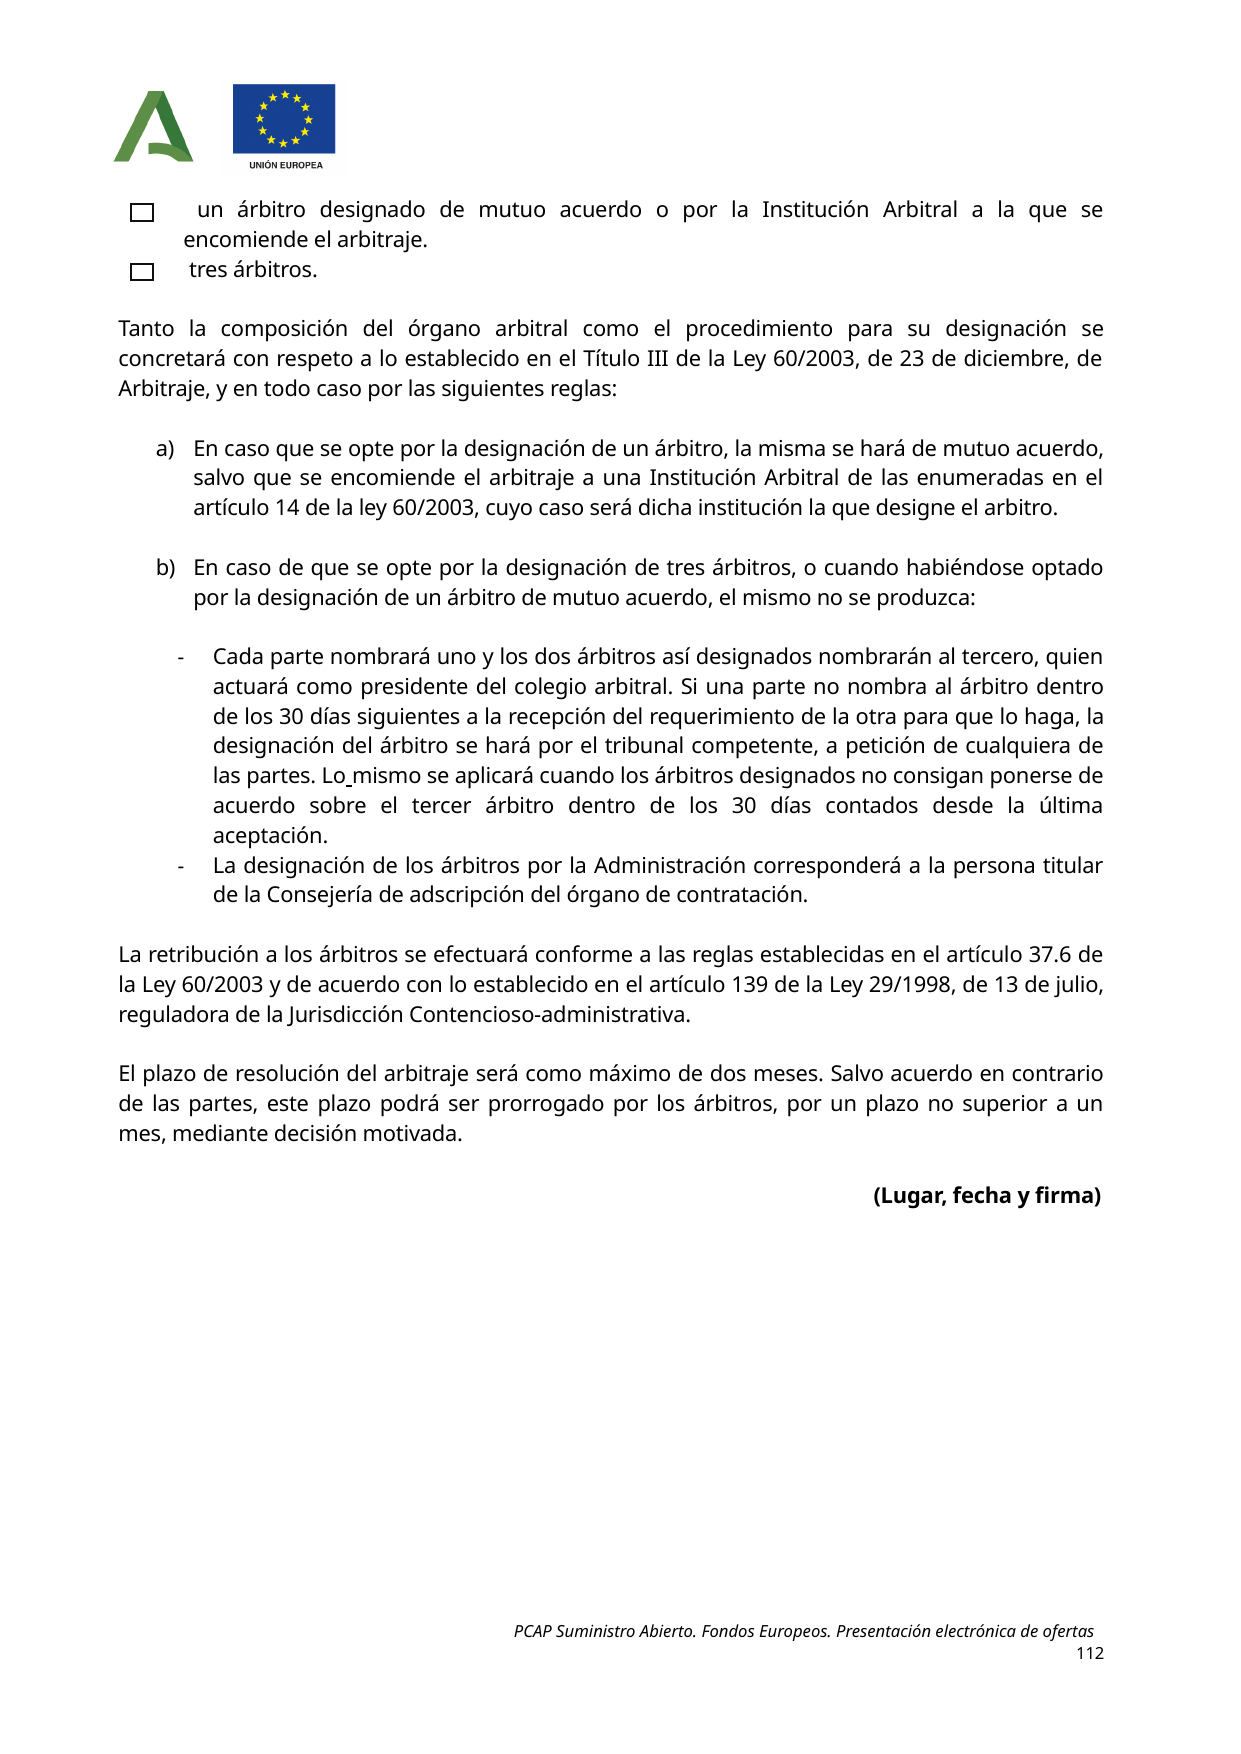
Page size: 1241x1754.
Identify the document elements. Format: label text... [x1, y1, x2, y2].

text (Lugar, fecha y firma) [118, 1180, 1104, 1210]
text El plazo de resolución del arbitraje será como máximo de dos meses. Salvo acuerdo en contrario de las partes, este plazo podrá ser prorrogado por los árbitros, por un plazo no superior a un mes, mediante decisión motivada. [118, 1058, 1104, 1148]
text tres árbitros. [189, 254, 1104, 284]
text La retribución a los árbitros se efectuará conforme a las reglas establecidas en el artículo 37.6 de la Ley 60/2003 y de acuerdo con lo establecido en el artículo 139 de la Ley 29/1998, de 13 de julio, reguladora de la Jurisdicción Contencioso-administrativa. [118, 939, 1104, 1028]
text Tanto la composición del órgano arbitral como el procedimiento para su designación se concretará con respeto a lo establecido en el Título III de la Ley 60/2003, de 23 de diciembre, de Arbitraje, y en todo caso por las siguientes reglas: [118, 313, 1104, 403]
picture [109, 86, 198, 166]
list La designación de los árbitros por la Administración corresponderá a la persona titular de la Consejería de adscripción del órgano de contratación. [177, 850, 1104, 909]
picture [221, 78, 347, 176]
list Cada parte nombrará uno y los dos árbitros así designados nombrarán al tercero, quien actuará como presidente del colegio arbitral. Si una parte no nombra al árbitro dentro de los 30 días siguientes a la recepción del requerimiento de la otra para que lo haga, la designación del árbitro se hará por el tribunal competente, a petición de cualquiera de las partes. Lo mismo se aplicará cuando los árbitros designados no consigan ponerse de acuerdo sobre el tercer árbitro dentro de los 30 días contados desde la última aceptación. [177, 641, 1104, 850]
list En caso que se opte por la designación de un árbitro, la misma se hará de mutuo acuerdo, salvo que se encomiende el arbitraje a una Institución Arbitral de las enumeradas en el artículo 14 de la ley 60/2003, cuyo caso será dicha institución la que designe el arbitro. [156, 433, 1104, 522]
list En caso de que se opte por la designación de tres árbitros, o cuando habiéndose optado por la designación de un árbitro de mutuo acuerdo, el mismo no se produzca: [156, 552, 1104, 611]
text un árbitro designado de mutuo acuerdo o por la Institución Arbitral a la que se encomiende el arbitraje. [183, 194, 1104, 254]
